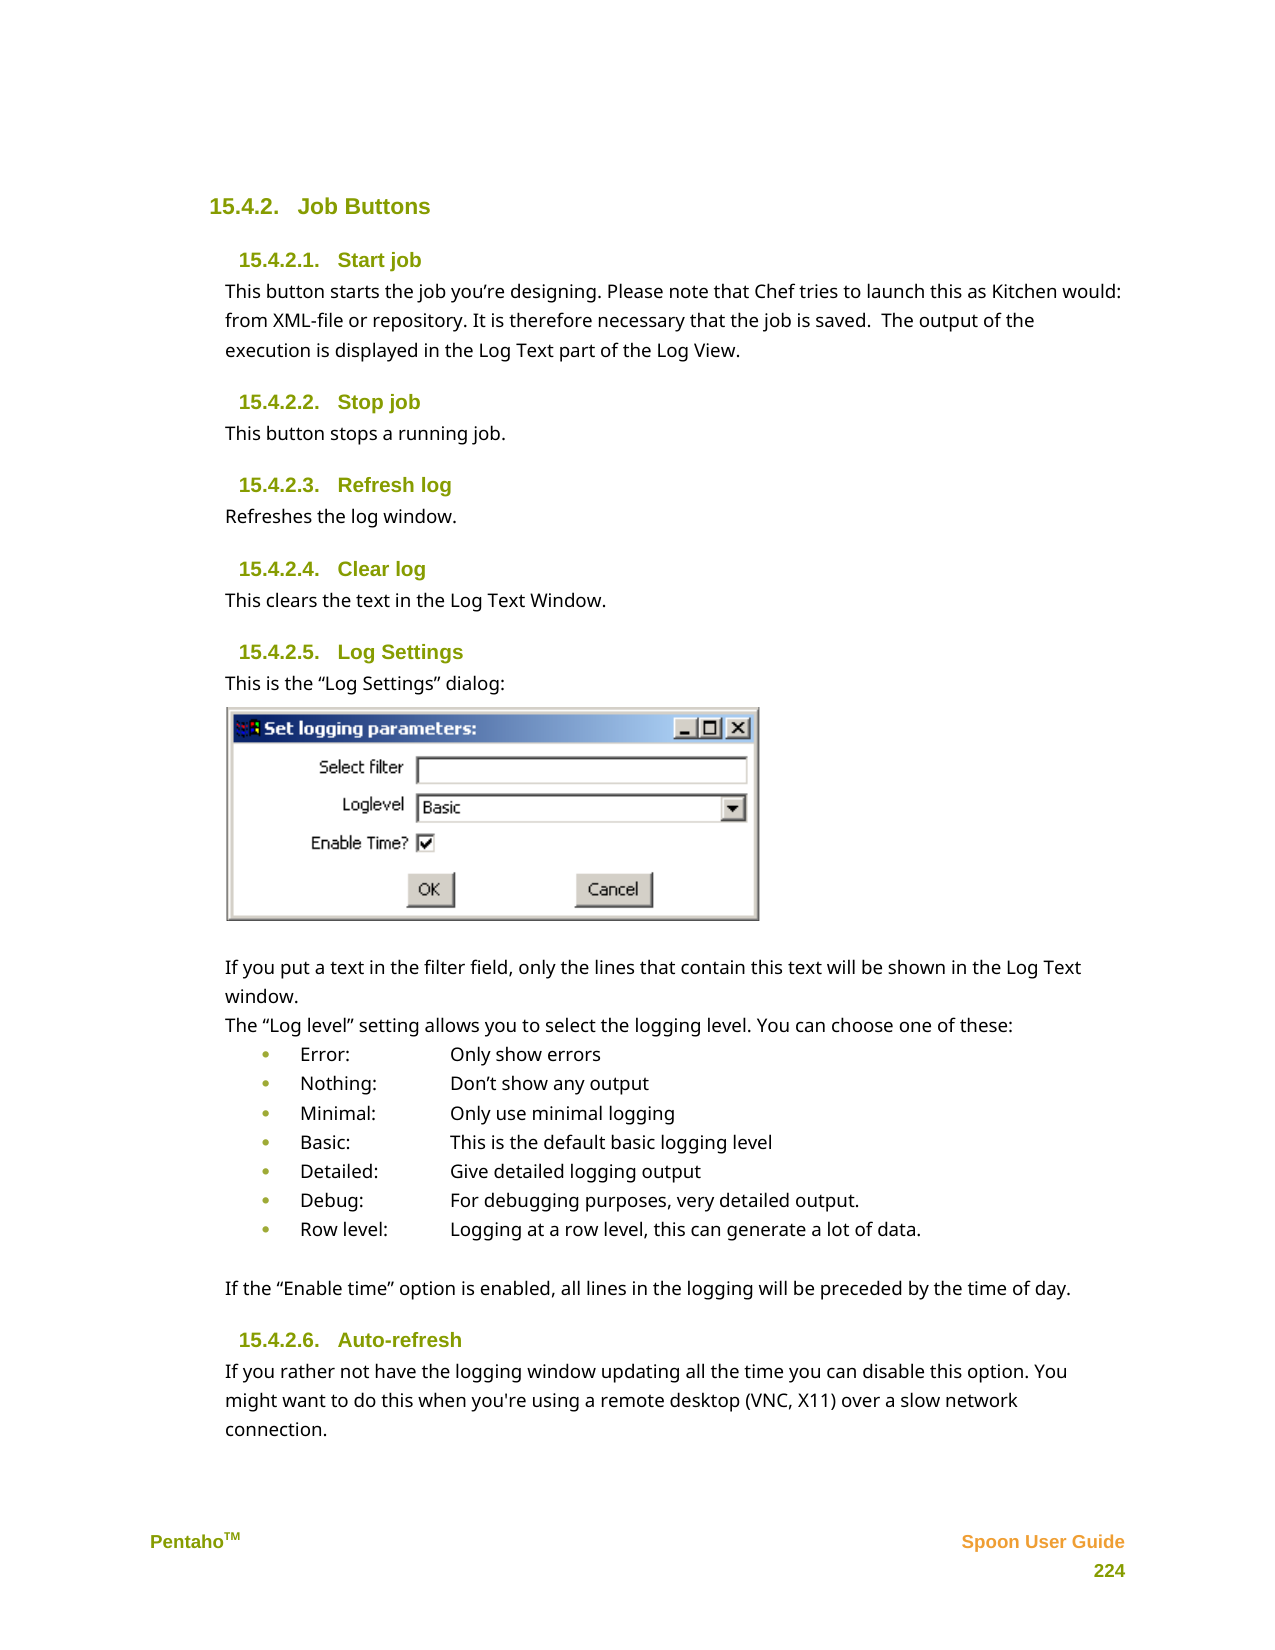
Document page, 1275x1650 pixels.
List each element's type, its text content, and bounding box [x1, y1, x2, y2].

text Refreshes the log window. [225, 501, 1125, 530]
subtitle Stop job [239, 382, 1125, 416]
subtitle Refresh log [239, 465, 1125, 500]
text This button stops a running job. [225, 417, 1125, 446]
list Debug: For debugging purposes, very detailed output. [262, 1184, 1125, 1213]
subtitle Auto-refresh [239, 1319, 1125, 1354]
text If you put a text in the filter field, only the lines that contain this text will be shown in the Log Text window. [225, 951, 1125, 1009]
subtitle Job Buttons [209, 186, 1125, 221]
list Nothing: Don’t show any output [262, 1067, 1125, 1097]
subtitle Log Settings [239, 632, 1125, 667]
text This button starts the job you’re designing. Please note that Chef tries to launch this as Kitchen would: from XML-file or repository. It is therefore necessary that the job is saved. The output of the execution is displayed in the Log Text part of the Log View. [225, 275, 1125, 363]
subtitle Clear log [239, 548, 1125, 583]
list Row level: Logging at a row level, this can generate a lot of data. [262, 1213, 1125, 1242]
text If the “Enable time” option is enabled, all lines in the logging will be preceded by the time of day. [225, 1272, 1125, 1301]
text The “Log level” setting allows you to select the logging level. You can choose one of these: [225, 1009, 1125, 1038]
list Error: Only show errors [262, 1038, 1125, 1067]
list Detailed: Give detailed logging output [262, 1155, 1125, 1184]
list Basic: This is the default basic logging level [262, 1126, 1125, 1155]
text This clears the text in the Log Text Window. [225, 584, 1125, 613]
text If you rather not have the logging window updating all the time you can disable this option. You might want to do this when you're using a remote desktop (VNC, X11) over a slow network connection. [225, 1355, 1125, 1442]
list Minimal: Only use minimal logging [262, 1097, 1125, 1126]
subtitle Start job [239, 240, 1125, 275]
text This is the “Log Settings” dialog: [225, 667, 1125, 697]
